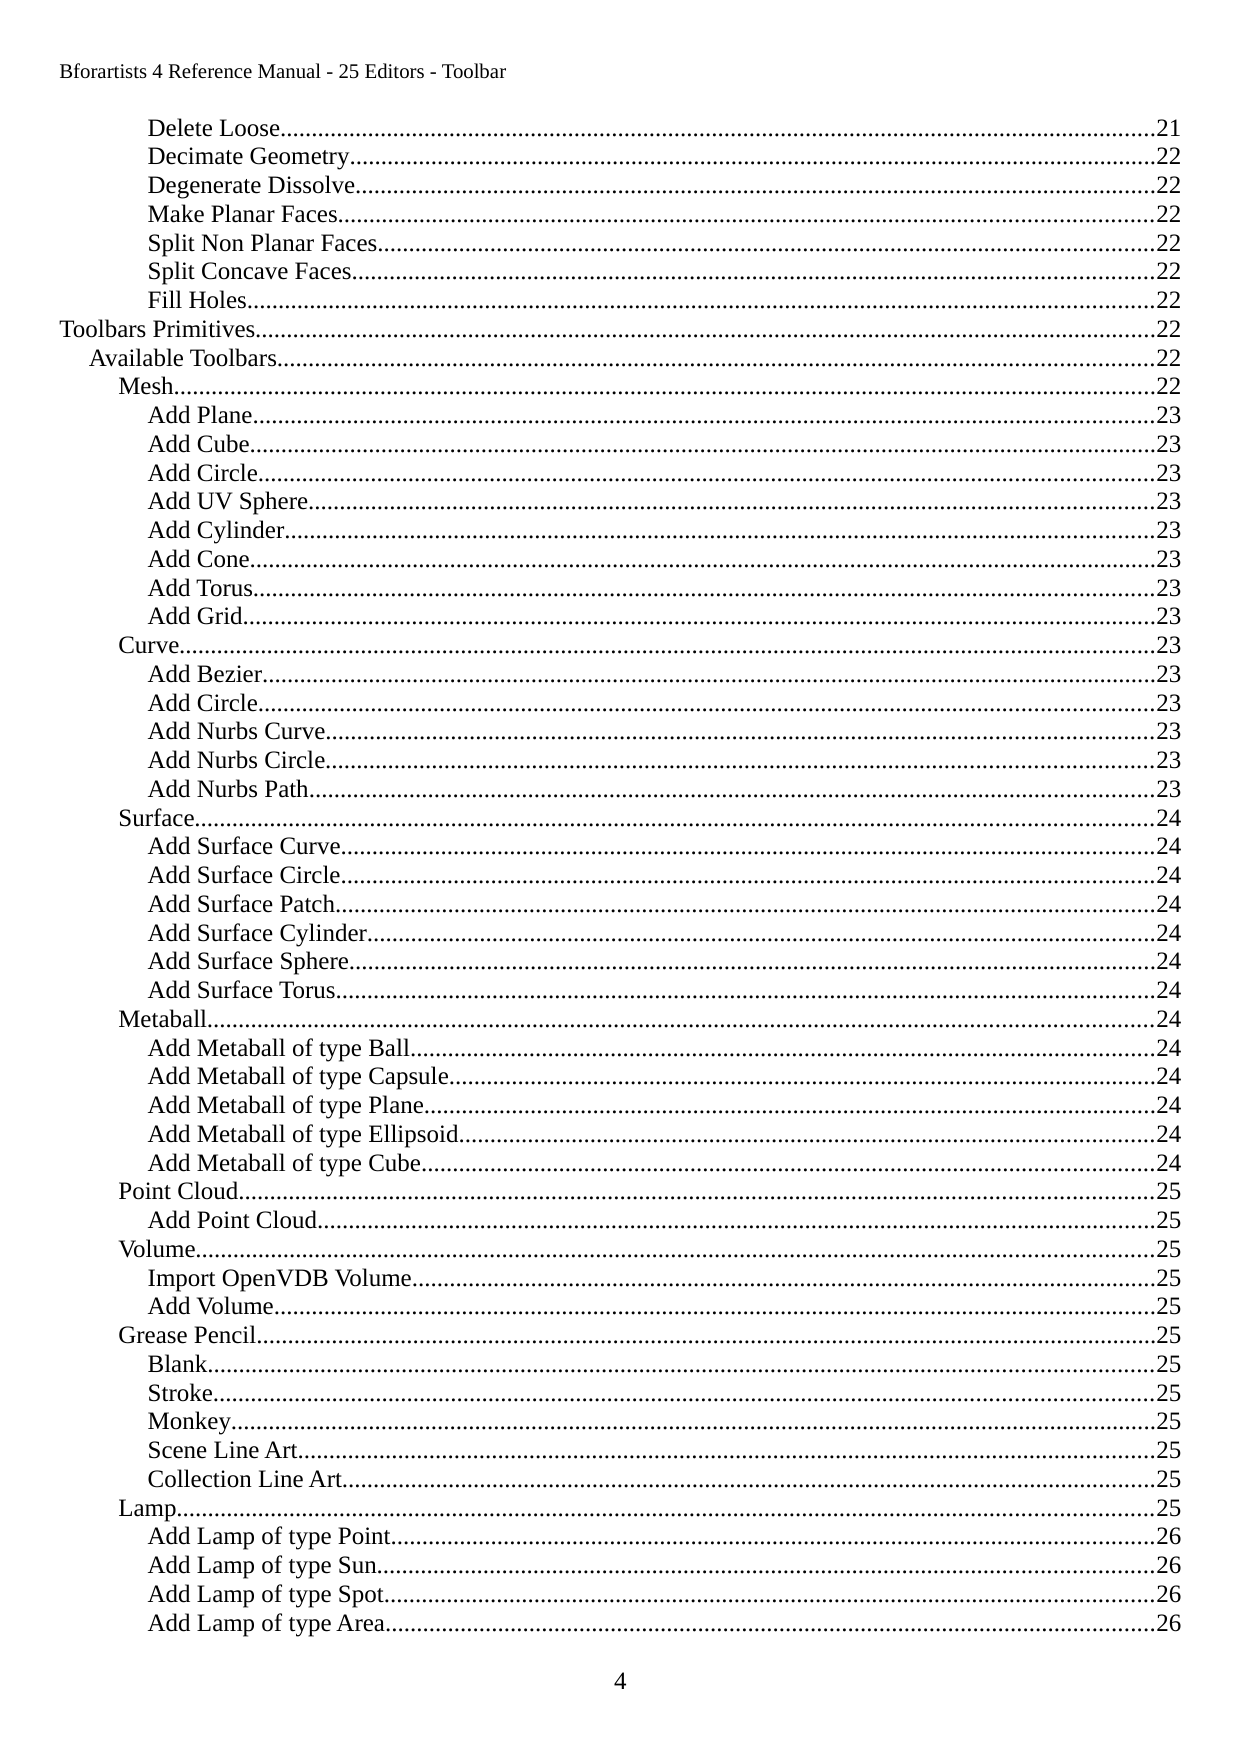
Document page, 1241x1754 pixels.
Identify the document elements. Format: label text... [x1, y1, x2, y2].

text Add Surface Patch 24 [147, 889, 1181, 918]
text Add Plane 23 [147, 400, 1181, 429]
text Surface 24 [118, 803, 1181, 831]
text Degenerate Dissolve 22 [147, 170, 1181, 199]
text Add Bezier 23 [147, 659, 1181, 688]
text Curve 23 [118, 630, 1181, 659]
text Add Surface Sphere 24 [147, 946, 1181, 975]
text Add Lamp of type Area 26 [147, 1608, 1181, 1636]
text Add Lamp of type Point 26 [147, 1521, 1181, 1550]
text Add Nurbs Path 23 [147, 774, 1181, 803]
text Toolbars Primitives 22 [59, 314, 1181, 343]
text Point Cloud 25 [118, 1176, 1181, 1205]
text Add Surface Curve 24 [147, 831, 1181, 860]
text Add Cylinder 23 [147, 515, 1181, 544]
text Import OpenVDB Volume 25 [147, 1263, 1181, 1291]
text Split Concave Faces 22 [147, 256, 1181, 285]
text Blank 25 [147, 1349, 1181, 1378]
text Add Nurbs Curve 23 [147, 716, 1181, 745]
text Delete Loose 21 [147, 113, 1181, 141]
text Metaball 24 [118, 1004, 1181, 1033]
text Grease Pencil 25 [118, 1320, 1181, 1349]
text Add Metaball of type Capsule 24 [147, 1061, 1181, 1090]
text Add Cone 23 [147, 544, 1181, 573]
text Add Point Cloud 25 [147, 1205, 1181, 1234]
text Monkey 25 [147, 1406, 1181, 1435]
text Add Metaball of type Ellipsoid 24 [147, 1119, 1181, 1148]
text Add Volume 25 [147, 1291, 1181, 1320]
text Volume 25 [118, 1234, 1181, 1263]
text Lamp 25 [118, 1493, 1181, 1521]
text Add Surface Cylinder 24 [147, 918, 1181, 946]
text Add Lamp of type Sun 26 [147, 1550, 1181, 1579]
text Available Toolbars 22 [88, 343, 1181, 371]
text Scene Line Art 25 [147, 1435, 1181, 1464]
text Decimate Geometry 22 [147, 141, 1181, 170]
text Add Torus 23 [147, 573, 1181, 601]
text Add Surface Circle 24 [147, 860, 1181, 889]
text Add Metaball of type Ball 24 [147, 1033, 1181, 1061]
text Stroke 25 [147, 1378, 1181, 1406]
text Add Cube 23 [147, 429, 1181, 458]
text Add Grid 23 [147, 601, 1181, 630]
text Add Circle 23 [147, 688, 1181, 716]
text Add Lamp of type Spot 26 [147, 1579, 1181, 1608]
text Split Non Planar Faces 22 [147, 228, 1181, 256]
text Mesh 22 [118, 371, 1181, 400]
text Fill Holes 22 [147, 285, 1181, 314]
text Add Metaball of type Cube 24 [147, 1148, 1181, 1176]
text Add Metaball of type Plane 24 [147, 1090, 1181, 1119]
text Add Nurbs Circle 23 [147, 745, 1181, 774]
text Make Planar Faces 22 [147, 199, 1181, 228]
text Add Circle 23 [147, 458, 1181, 486]
text Add Surface Torus 24 [147, 975, 1181, 1004]
text Add UV Sphere 23 [147, 486, 1181, 515]
text Collection Line Art 25 [147, 1464, 1181, 1493]
